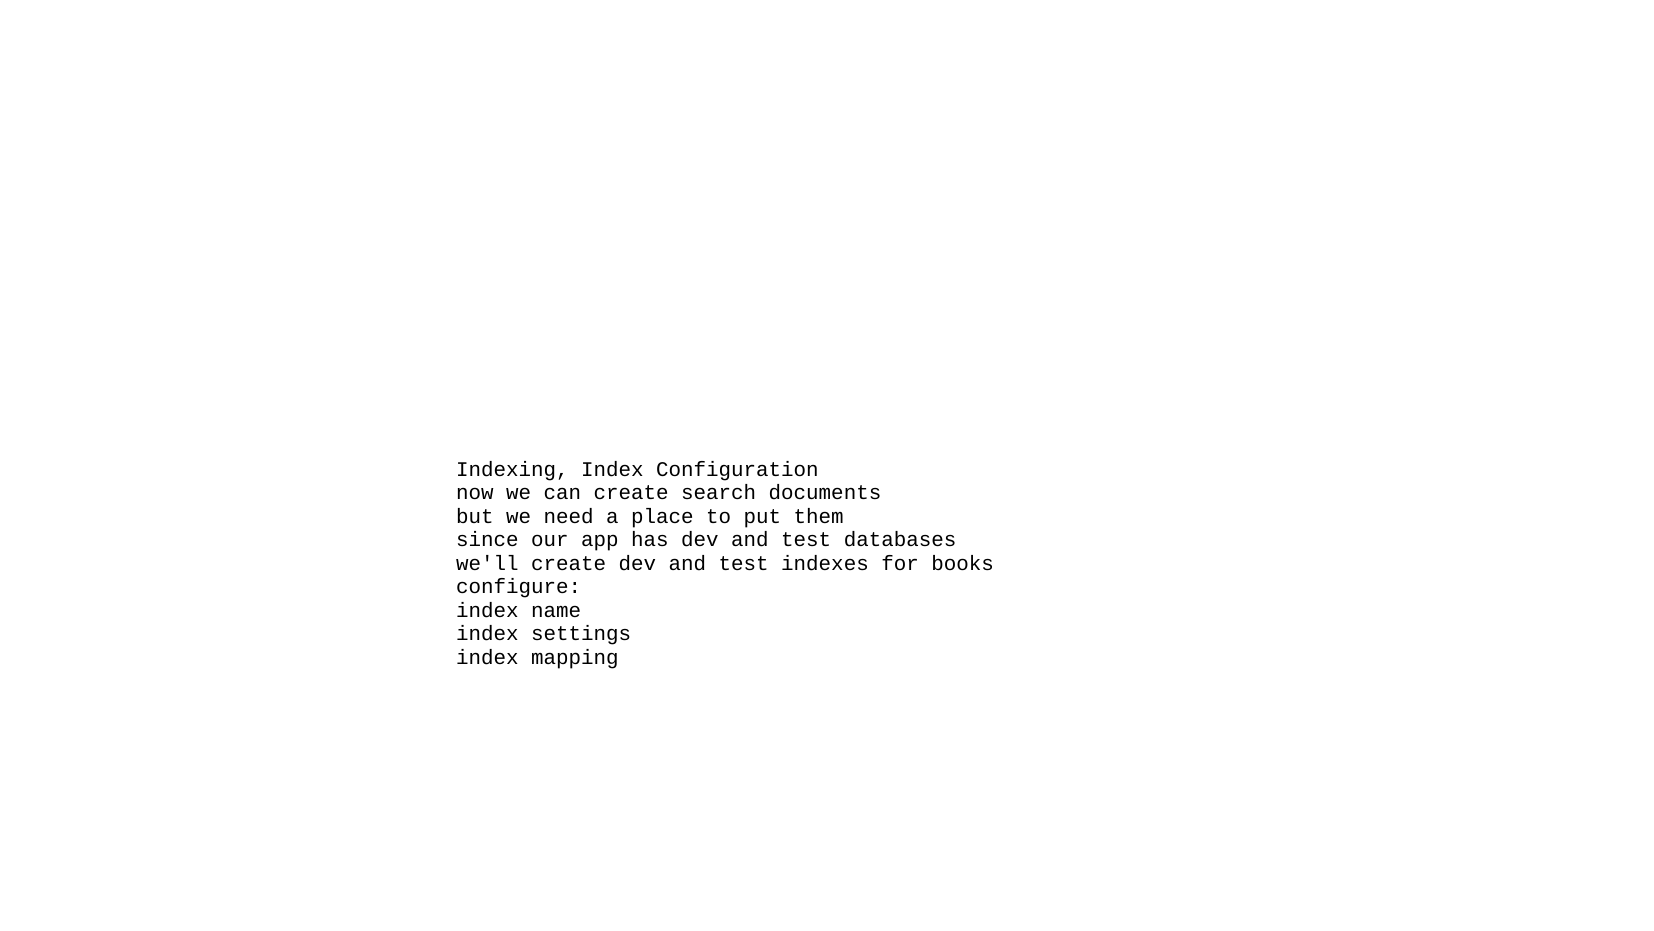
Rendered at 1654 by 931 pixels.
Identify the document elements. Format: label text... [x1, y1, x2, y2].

text_box Indexing, Index Configuration now we can create search documents but we need a place to put them since our app has dev and test databases we'll create dev and test indexes for books configure: index name index settings index mapping [441, 451, 1009, 678]
